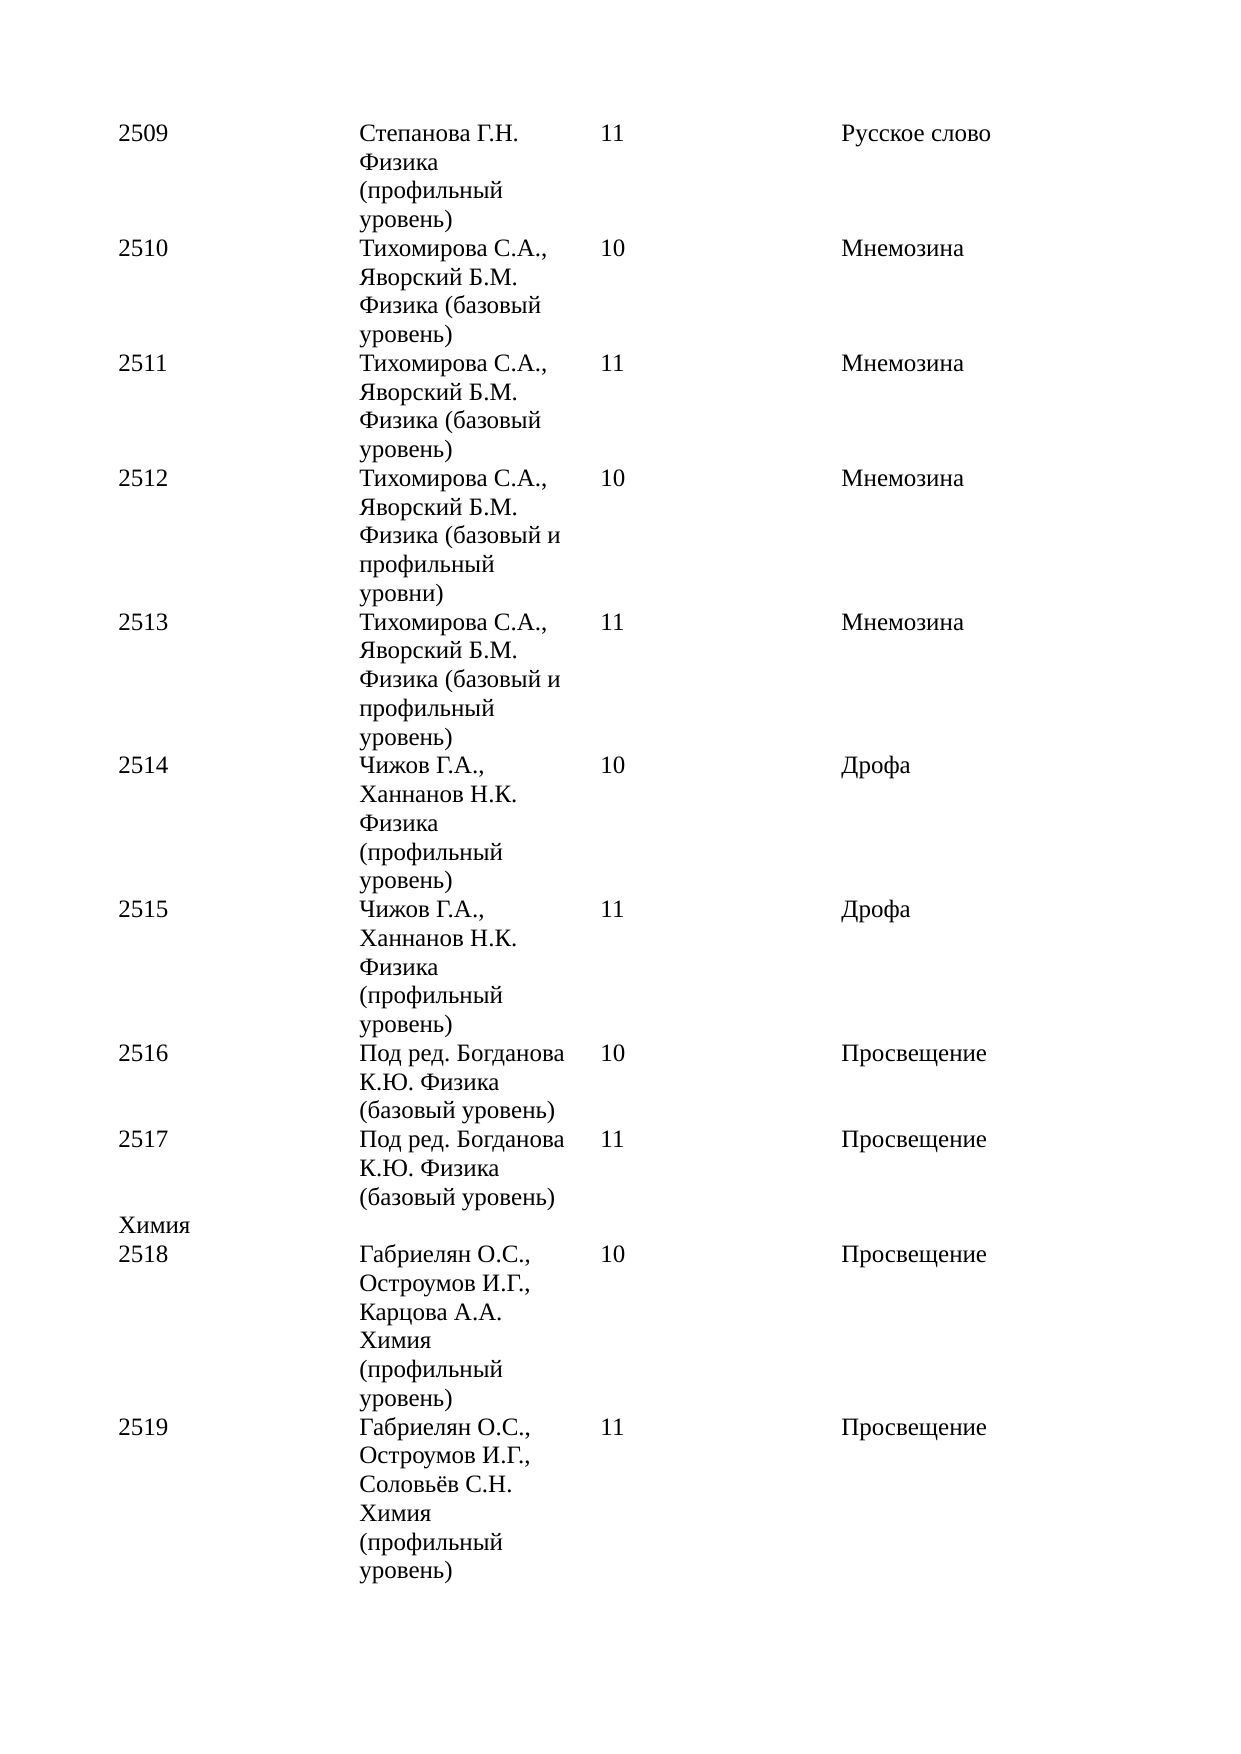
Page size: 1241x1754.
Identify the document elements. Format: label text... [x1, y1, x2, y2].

table_cell 11 [589, 118, 830, 233]
table_cell Тихомирова С.А., Яворский Б.М. Физика (базовый уровень) [348, 348, 589, 463]
table_header Габриелян О.С., Остроумов И.Г., Карцова А.А. Химия (профильный уровень) [348, 1239, 589, 1412]
table_cell Тихомирова С.А., Яворский Б.М. Физика (базовый и профильный уровень) [348, 607, 589, 751]
table_cell Тихомирова С.А., Яворский Б.М. Физика (базовый и профильный уровни) [348, 463, 589, 607]
table_cell 10 [589, 233, 830, 348]
table_cell 2516 [107, 1038, 348, 1124]
table_cell Степанова Г.Н. Физика (профильный уровень) [348, 118, 589, 233]
table_cell Просвещение [830, 1038, 1071, 1124]
table_cell 2513 [107, 607, 348, 751]
table_header Просвещение [830, 1239, 1071, 1412]
table_cell Мнемозина [830, 233, 1071, 348]
table_cell 2517 [107, 1124, 348, 1211]
table_header 2518 [107, 1239, 348, 1412]
table_cell 2512 [107, 463, 348, 607]
table_cell Мнемозина [830, 348, 1071, 463]
table_cell 2510 [107, 233, 348, 348]
table_cell Просвещение [830, 1124, 1071, 1211]
table_cell 10 [589, 751, 830, 894]
table_cell Просвещение [830, 1412, 1071, 1584]
table_cell Под ред. Богданова К.Ю. Физика (базовый уровень) [348, 1124, 589, 1211]
table_header Химия [107, 1211, 1071, 1239]
table_header 10 [589, 1239, 830, 1412]
table_cell Русское слово [830, 118, 1071, 233]
table_cell 2515 [107, 894, 348, 1038]
table_cell Под ред. Богданова К.Ю. Физика (базовый уровень) [348, 1038, 589, 1124]
table_cell Чижов Г.А., Ханнанов Н.К. Физика (профильный уровень) [348, 894, 589, 1038]
table_cell Тихомирова С.А., Яворский Б.М. Физика (базовый уровень) [348, 233, 589, 348]
table_cell 11 [589, 348, 830, 463]
table_cell 2511 [107, 348, 348, 463]
table_cell Мнемозина [830, 607, 1071, 751]
table_cell 2519 [107, 1412, 348, 1584]
table_cell 10 [589, 1038, 830, 1124]
table_cell 11 [589, 1124, 830, 1211]
table_cell 2514 [107, 751, 348, 894]
table_cell 2509 [107, 118, 348, 233]
table_cell 10 [589, 463, 830, 607]
table_cell 11 [589, 1412, 830, 1584]
table_cell Мнемозина [830, 463, 1071, 607]
table_cell Дрофа [830, 894, 1071, 1038]
table_cell Габриелян О.С., Остроумов И.Г., Соловьёв С.Н. Химия (профильный уровень) [348, 1412, 589, 1584]
table_cell Дрофа [830, 751, 1071, 894]
table_cell Чижов Г.А., Ханнанов Н.К. Физика (профильный уровень) [348, 751, 589, 894]
table_cell 11 [589, 607, 830, 751]
table_cell 11 [589, 894, 830, 1038]
